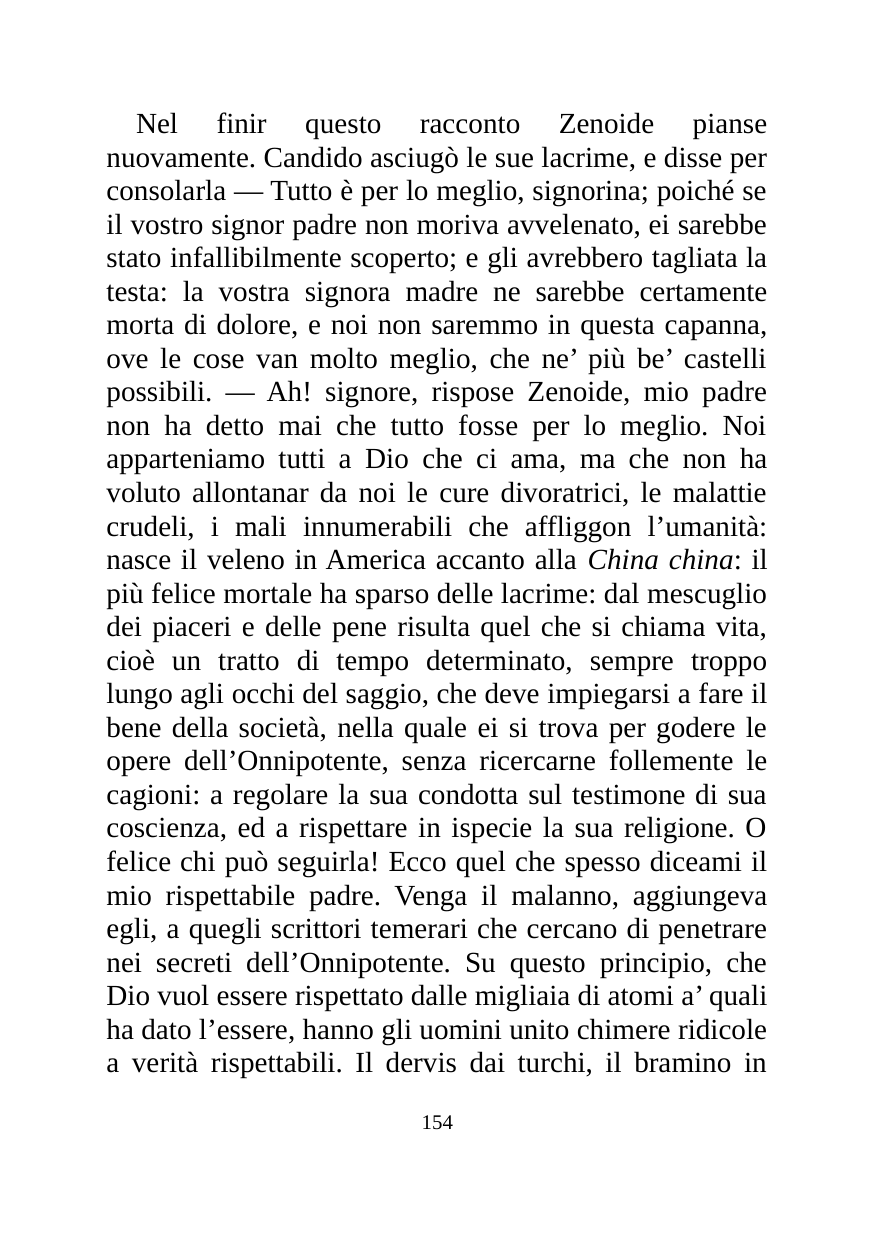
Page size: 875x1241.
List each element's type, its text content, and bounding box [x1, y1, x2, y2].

text Nel finir questo racconto Zenoide pianse nuovamente. Candido asciugò le sue lacrime, e disse per consolarla — Tutto è per lo meglio, signorina; poiché se il vostro signor padre non moriva avvelenato, ei sarebbe stato infallibilmente scoperto; e gli avrebbero tagliata la testa: la vostra signora madre ne sarebbe certamente morta di dolore, e noi non saremmo in questa capanna, ove le cose van molto meglio, che ne’ più be’ castelli possibili. — Ah! signore, rispose Zenoide, mio padre non ha detto mai che tutto fosse per lo meglio. Noi apparteniamo tutti a Dio che ci ama, ma che non ha voluto allontanar da noi le cure divoratrici, le malattie crudeli, i mali innumerabili che affliggon l’umanità: nasce il veleno in America accanto alla China china: il più felice mortale ha sparso delle lacrime: dal mescuglio dei piaceri e delle pene risulta quel che si chiama vita, cioè un tratto di tempo determinato, sempre troppo lungo agli occhi del saggio, che deve impiegarsi a fare il bene della società, nella quale ei si trova per godere le opere dell’Onnipotente, senza ricercarne follemente le cagioni: a regolare la sua condotta sul testimone di sua coscienza, ed a rispettare in ispecie la sua religione. O felice chi può seguirla! Ecco quel che spesso diceami il mio rispettabile padre. Venga il malanno, aggiungeva egli, a quegli scrittori temerari che cercano di penetrare nei secreti dell’Onnipotente. Su questo principio, che Dio vuol essere rispettato dalle migliaia di atomi a’ quali ha dato l’essere, hanno gli uomini unito chimere ridicole a verità rispettabili. Il dervis dai turchi, il bramino in [106, 106, 768, 1079]
